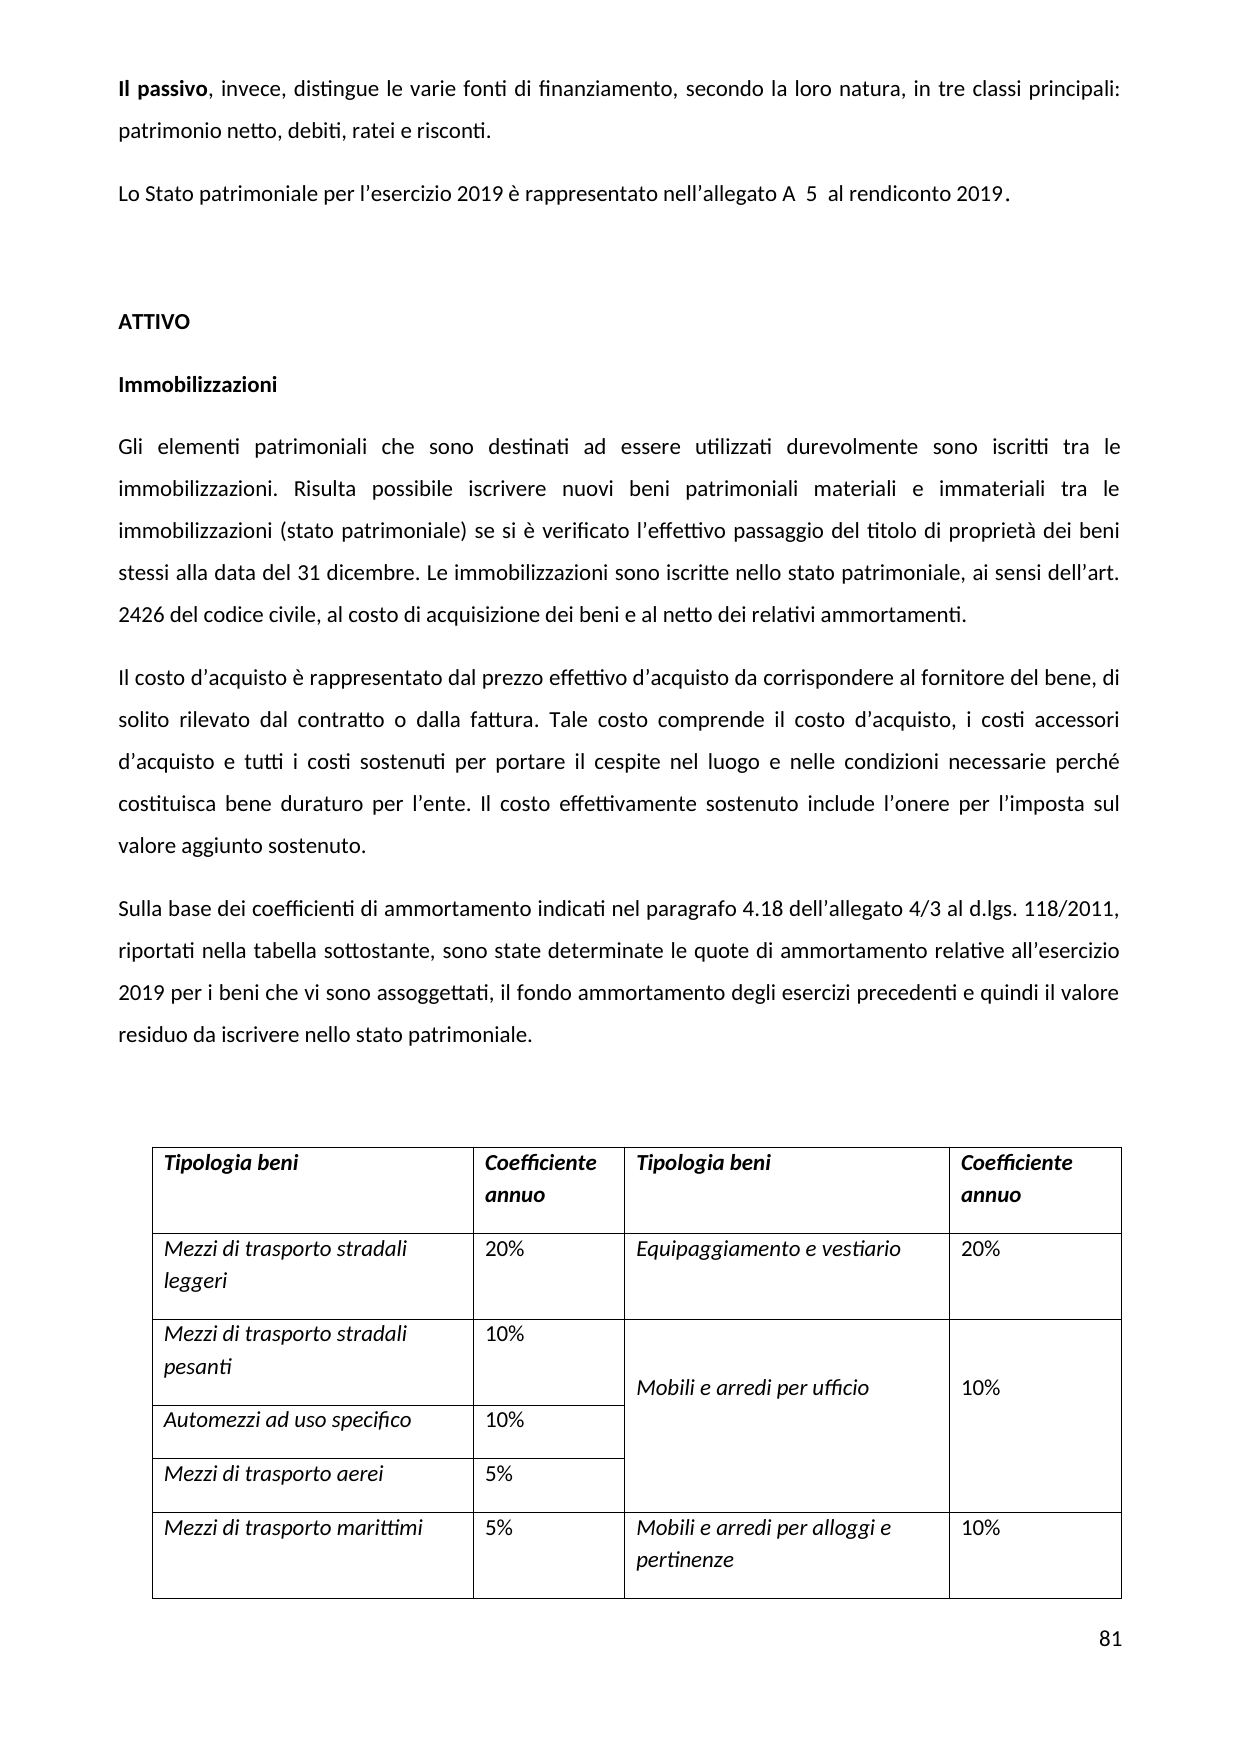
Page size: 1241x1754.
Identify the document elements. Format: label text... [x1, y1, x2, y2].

table_header Coefficiente annuo [950, 1148, 1121, 1233]
table_cell Automezzi ad uso specifico [153, 1406, 473, 1458]
table_header Coefficiente annuo [474, 1148, 624, 1233]
text Immobilizzazioni [118, 370, 1122, 398]
table_cell 20% [950, 1234, 1121, 1318]
text ATTIVO [118, 307, 1122, 335]
table_cell 10% [950, 1320, 1121, 1512]
table_cell Mezzi di trasporto stradali pesanti [153, 1320, 473, 1404]
table_cell 5% [474, 1459, 624, 1512]
table_header Tipologia beni [625, 1148, 949, 1233]
text Il passivo, invece, distingue le varie fonti di finanziamento, secondo la loro natura, in tre classi principali: patrimonio netto, debiti, ratei e risconti. [118, 74, 1122, 144]
table_cell Mezzi di trasporto stradali leggeri [153, 1234, 473, 1318]
table_cell 10% [950, 1513, 1121, 1598]
text Gli elementi patrimoniali che sono destinati ad essere utilizzati durevolmente sono iscritti tra le immobilizzazioni. Risulta possibile iscrivere nuovi beni patrimoniali materiali e immateriali tra le immobilizzazioni (stato patrimoniale) se si è verificato l’effettivo passaggio del titolo di proprietà dei beni stessi alla data del 31 dicembre. Le immobilizzazioni sono iscritte nello stato patrimoniale, ai sensi dell’art. 2426 del codice civile, al costo di acquisizione dei beni e al netto dei relativi ammortamenti. [118, 432, 1122, 628]
table_cell Mezzi di trasporto aerei [153, 1459, 473, 1512]
table_cell Mobili e arredi per alloggi e pertinenze [625, 1513, 949, 1598]
table_cell Mezzi di trasporto marittimi [153, 1513, 473, 1598]
table_cell 10% [474, 1406, 624, 1458]
table_cell Equipaggiamento e vestiario [625, 1234, 949, 1318]
table_cell 5% [474, 1513, 624, 1598]
text Sulla base dei coefficienti di ammortamento indicati nel paragrafo 4.18 dell’allegato 4/3 al d.lgs. 118/2011, riportati nella tabella sottostante, sono state determinate le quote di ammortamento relative all’esercizio 2019 per i beni che vi sono assoggettati, il fondo ammortamento degli esercizi precedenti e quindi il valore residuo da iscrivere nello stato patrimoniale. [118, 894, 1122, 1048]
table_cell Mobili e arredi per ufficio [625, 1320, 949, 1512]
table_cell 20% [474, 1234, 624, 1318]
text Il costo d’acquisto è rappresentato dal prezzo effettivo d’acquisto da corrispondere al fornitore del bene, di solito rilevato dal contratto o dalla fattura. Tale costo comprende il costo d’acquisto, i costi accessori d’acquisto e tutti i costi sostenuti per portare il cespite nel luogo e nelle condizioni necessarie perché costituisca bene duraturo per l’ente. Il costo effettivamente sostenuto include l’onere per l’imposta sul valore aggiunto sostenuto. [118, 663, 1122, 859]
table_header Tipologia beni [153, 1148, 473, 1233]
text Lo Stato patrimoniale per l’esercizio 2019 è rappresentato nell’allegato A 5 al rendiconto 2019. [118, 178, 1122, 208]
table_cell 10% [474, 1320, 624, 1404]
